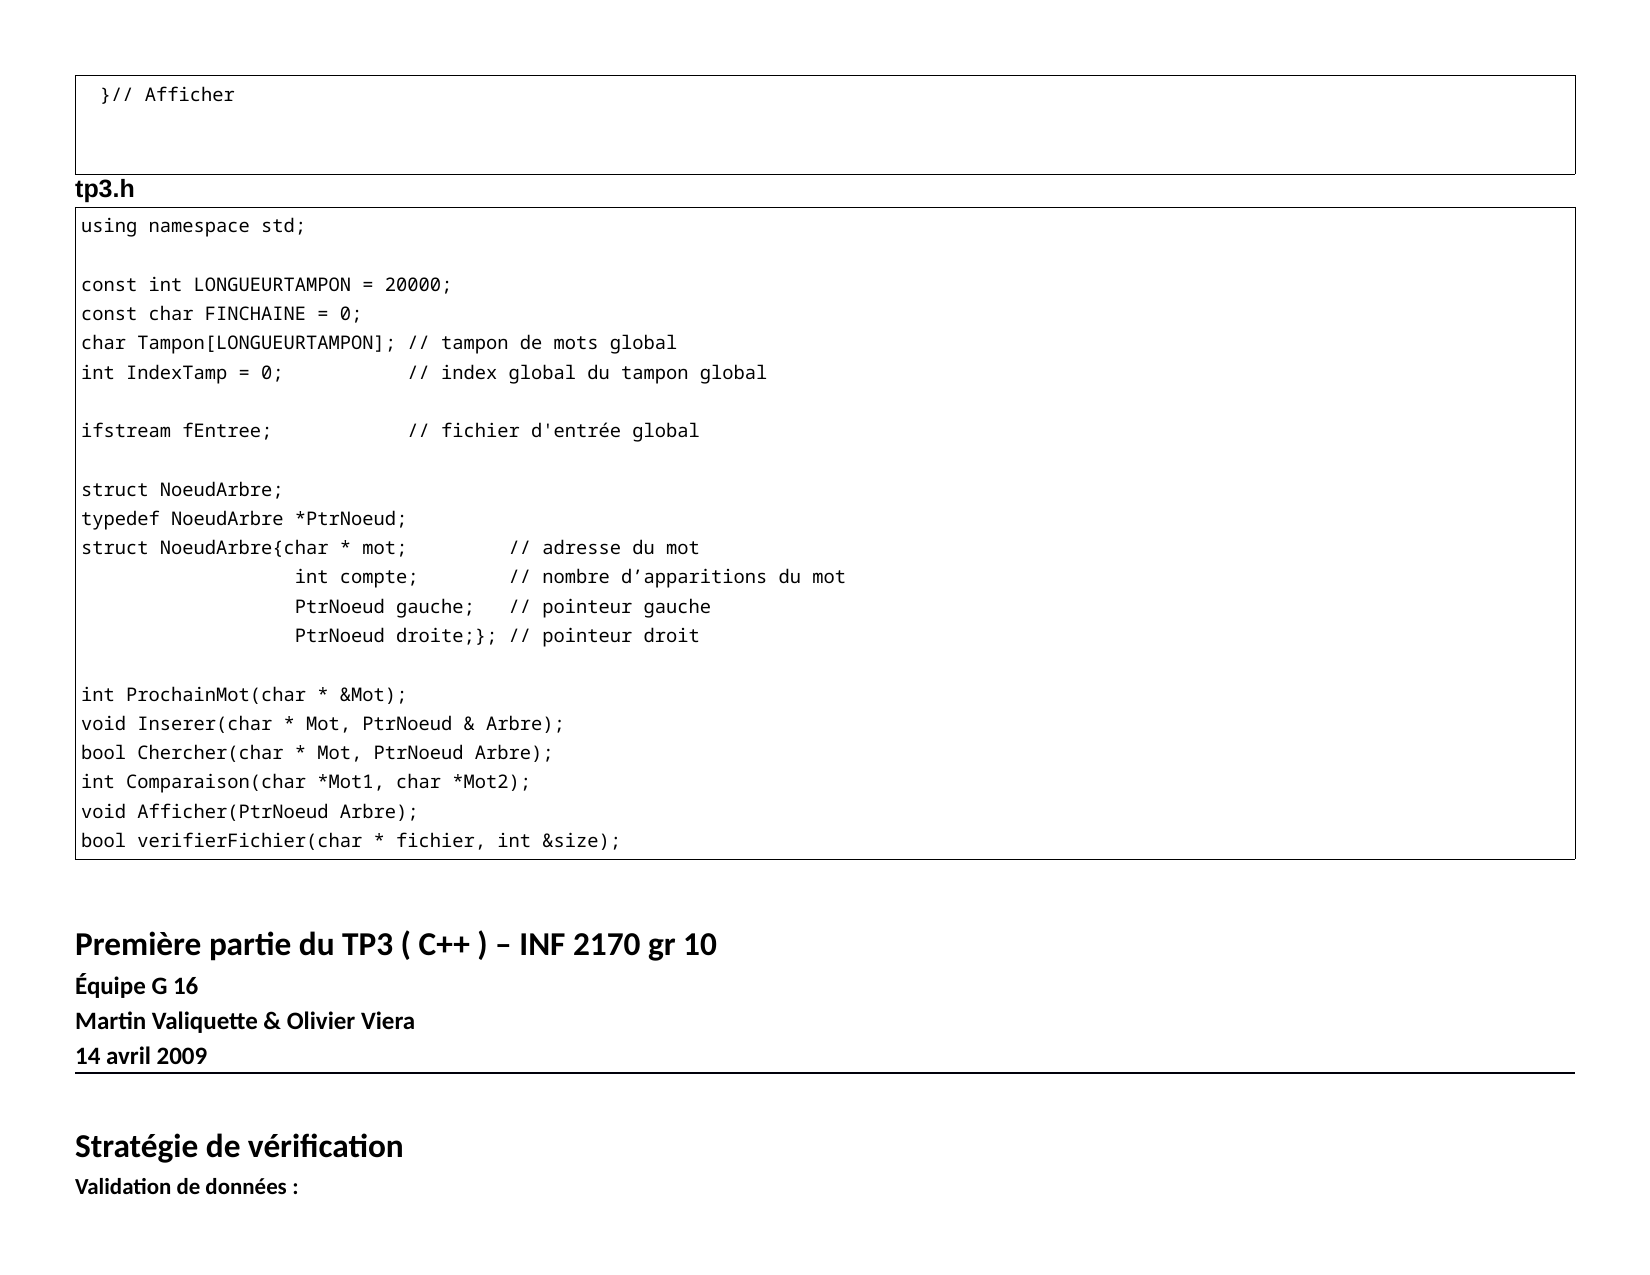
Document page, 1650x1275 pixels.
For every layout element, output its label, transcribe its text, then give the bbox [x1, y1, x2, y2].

text Martin Valiquette & Olivier Viera [75, 1005, 1575, 1035]
text 14 avril 2009 [75, 1040, 1575, 1072]
text Stratégie de vérification [75, 1125, 1575, 1166]
text Première partie du TP3 ( C++ ) – INF 2170 gr 10 [75, 923, 1575, 964]
table_header }// Afficher [76, 76, 1575, 174]
table_header using namespace std; const int LONGUEURTAMPON = 20000; const char FINCHAINE = 0; char Tampon[LONGUEURTAMPON]; // tampon de mots global int IndexTamp = 0; // index global du tampon global ifstream fEntree; // fichier d'entrée global struct NoeudArbre; typedef NoeudArbre *PtrNoeud; struct NoeudArbre{char * mot; // adresse du mot int compte; // nombre d’apparitions du mot PtrNoeud gauche; // pointeur gauche PtrNoeud droite;}; // pointeur droit int ProchainMot(char * &Mot); void Inserer(char * Mot, PtrNoeud & Arbre); bool Chercher(char * Mot, PtrNoeud Arbre); int Comparaison(char *Mot1, char *Mot2); void Afficher(PtrNoeud Arbre); bool verifierFichier(char * fichier, int &size); [76, 208, 1575, 858]
text tp3.h [75, 175, 1575, 202]
text Équipe G 16 [75, 970, 1575, 1000]
text Validation de données : [75, 1172, 1575, 1200]
